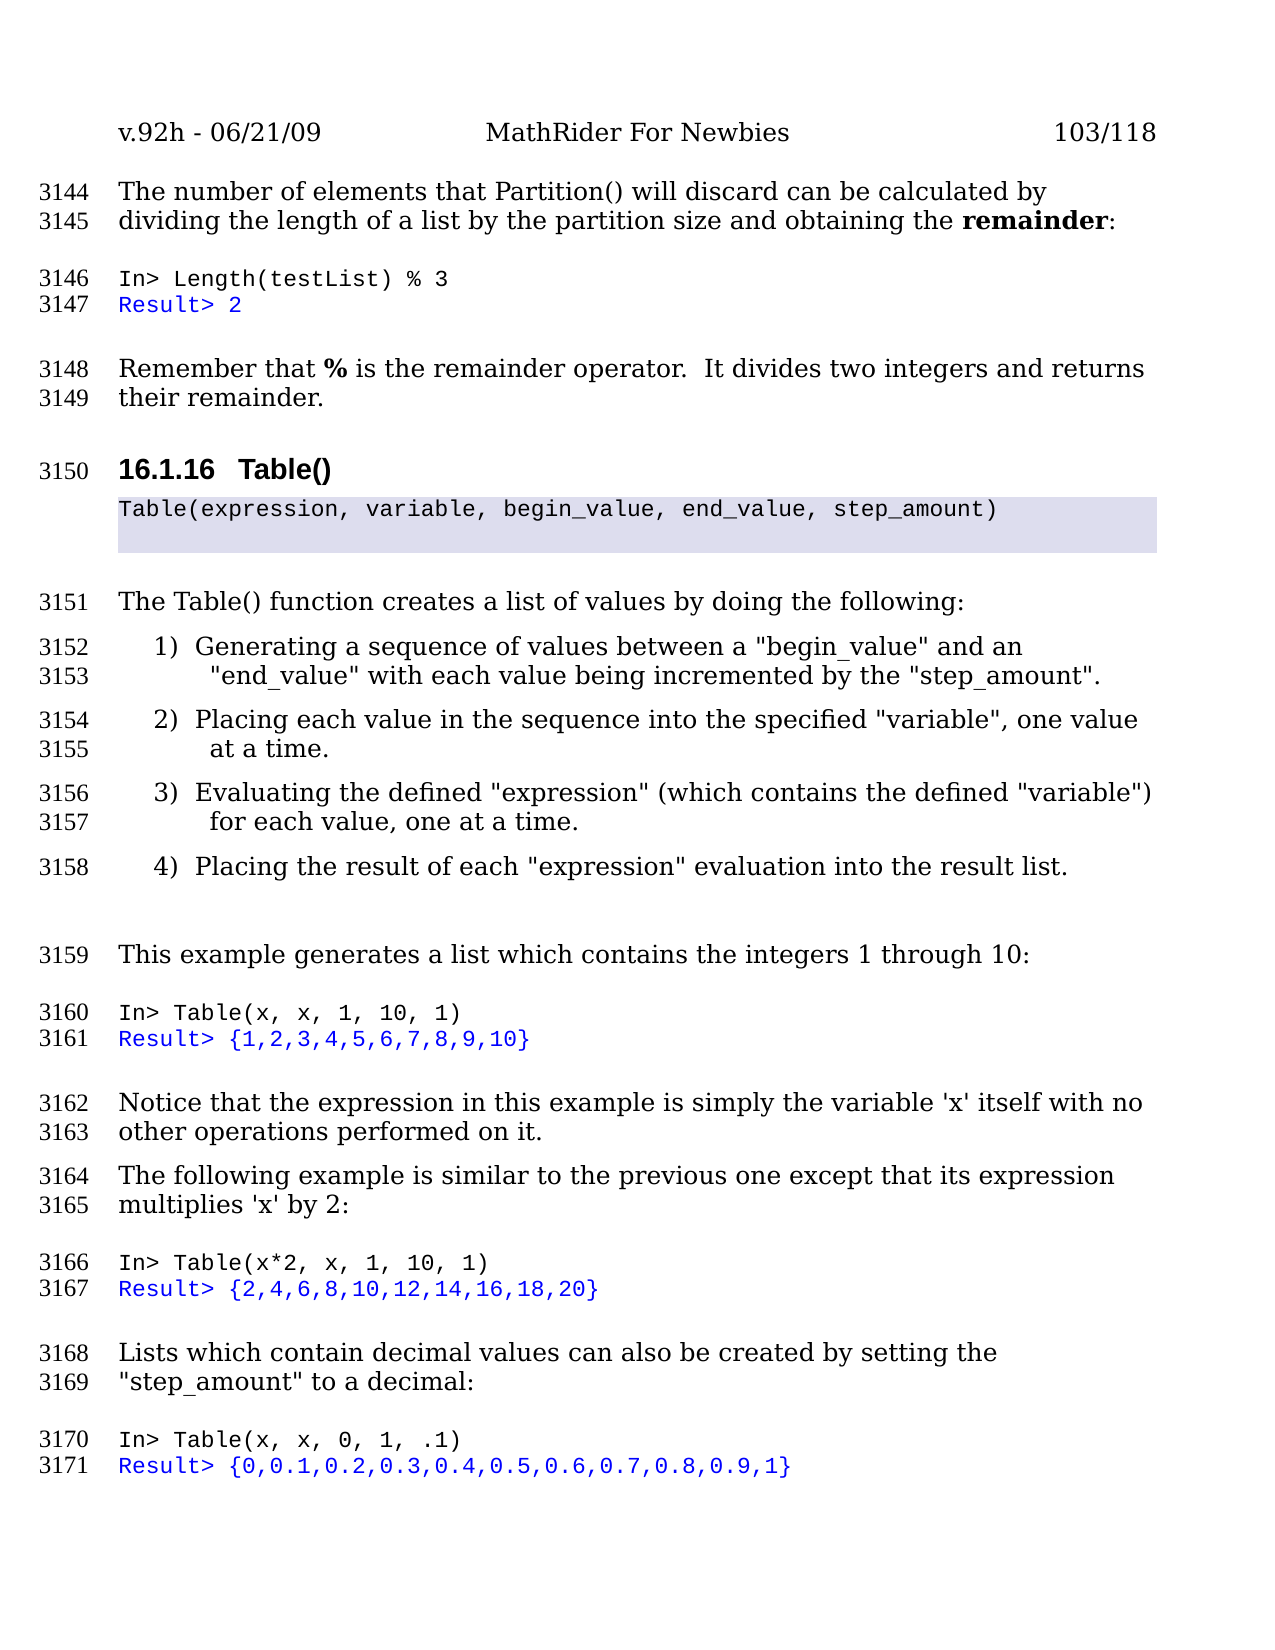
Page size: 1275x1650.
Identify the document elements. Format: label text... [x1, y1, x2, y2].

text In> Table(x*2, x, 1, 10, 1) [118, 1252, 1157, 1277]
text Remember that % is the remainder operator. It divides two integers and returns their remainder. [118, 354, 1157, 413]
text In> Length(testList) % 3 [118, 267, 1157, 293]
text 3) Evaluating the defined "expression" (which contains the defined "variable") for each value, one at a time. [153, 778, 1157, 837]
text This example generates a list which contains the integers 1 through 10: [118, 940, 1157, 969]
text Result> 2 [118, 293, 1157, 319]
text The following example is similar to the previous one except that its expression multiplies 'x' by 2: [118, 1161, 1157, 1219]
text 1) Generating a sequence of values between a "begin_value" and an "end_value" with each value being incremented by the "step_amount". [153, 632, 1157, 690]
text The Table() function creates a list of values by doing the following: [118, 587, 1157, 617]
text 4) Placing the result of each "expression" evaluation into the result list. [153, 852, 1157, 881]
text Result> {2,4,6,8,10,12,14,16,18,20} [118, 1277, 1157, 1303]
text Result> {1,2,3,4,5,6,7,8,9,10} [118, 1027, 1157, 1053]
table_header Table(expression, variable, begin_value, end_value, step_amount) [118, 497, 1157, 553]
text Notice that the expression in this example is simply the variable 'x' itself with no other operations performed on it. [118, 1088, 1157, 1146]
text In> Table(x, x, 1, 10, 1) [118, 1001, 1157, 1027]
subtitle Table() [118, 452, 1157, 485]
text Lists which contain decimal values can also be created by setting the "step_amount" to a decimal: [118, 1338, 1157, 1397]
text 2) Placing each value in the sequence into the specified "variable", one value at a time. [153, 705, 1157, 763]
text In> Table(x, x, 0, 1, .1) [118, 1429, 1157, 1454]
text Result> {0,0.1,0.2,0.3,0.4,0.5,0.6,0.7,0.8,0.9,1} [118, 1454, 1157, 1481]
text The number of elements that Partition() will discard can be calculated by dividing the length of a list by the partition size and obtaining the remainder: [118, 177, 1157, 235]
